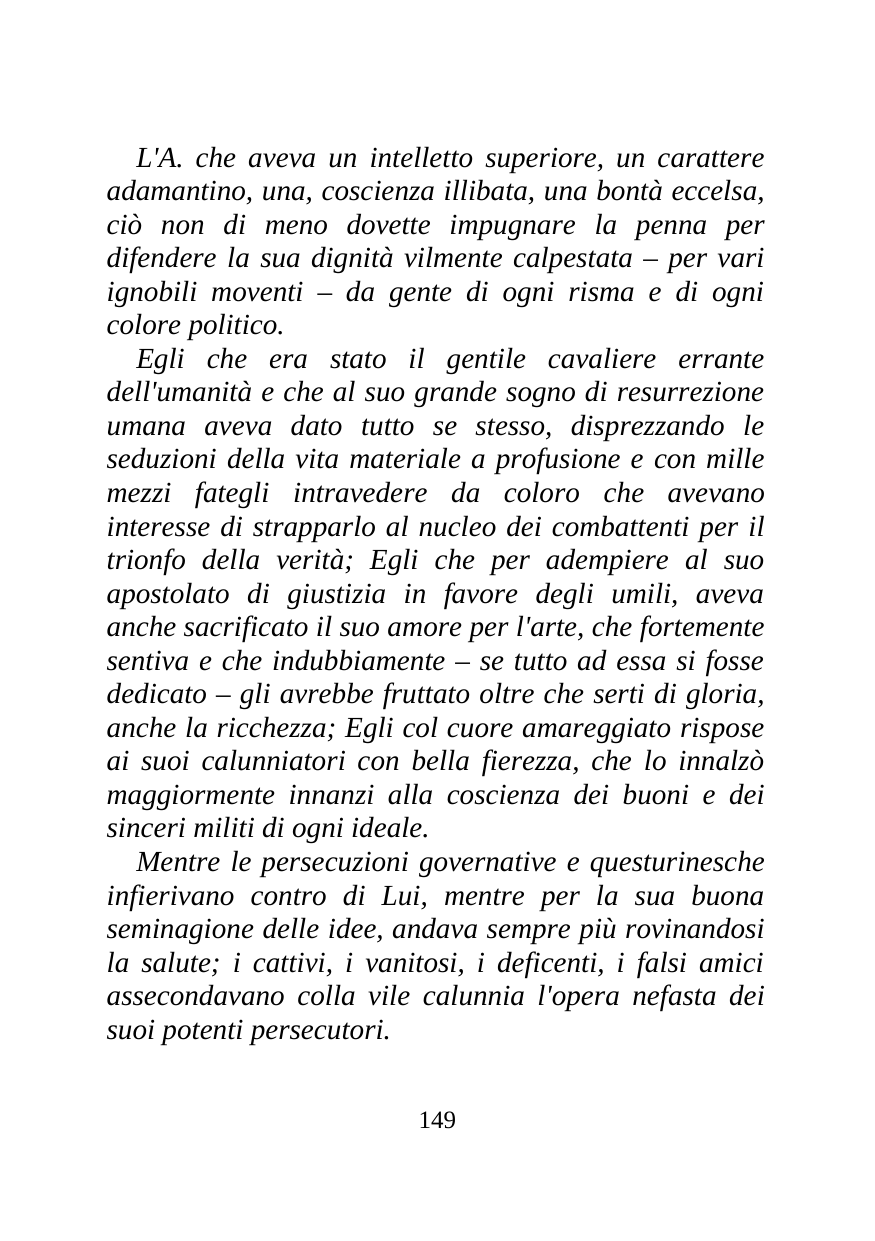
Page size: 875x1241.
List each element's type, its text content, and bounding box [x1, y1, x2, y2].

text Mentre le persecuzioni governative e questurinesche infierivano contro di Lui, mentre per la sua buona seminagione delle idee, andava sempre più rovinandosi la salute; i cattivi, i vanitosi, i deficenti, i falsi amici assecondavano colla vile calunnia l'opera nefasta dei suoi potenti persecutori. [106, 844, 768, 1045]
text L'A. che aveva un intelletto superiore, un carattere adamantino, una, coscienza illibata, una bontà eccelsa, ciò non di meno dovette impugnare la penna per difendere la sua dignità vilmente calpestata – per vari ignobili moventi – da gente di ogni risma e di ogni colore politico. [106, 140, 768, 341]
text Egli che era stato il gentile cavaliere errante dell'umanità e che al suo grande sogno di resurrezione umana aveva dato tutto se stesso, disprezzando le seduzioni della vita materiale a profusione e con mille mezzi fategli intravedere da coloro che avevano interesse di strapparlo al nucleo dei combattenti per il trionfo della verità; Egli che per adempiere al suo apostolato di giustizia in favore degli umili, aveva anche sacrificato il suo amore per l'arte, che fortemente sentiva e che indubbiamente – se tutto ad essa si fosse dedicato – gli avrebbe fruttato oltre che serti di gloria, anche la ricchezza; Egli col cuore amareggiato rispose ai suoi calunniatori con bella fierezza, che lo innalzò maggiormente innanzi alla coscienza dei buoni e dei sinceri militi di ogni ideale. [106, 341, 768, 844]
